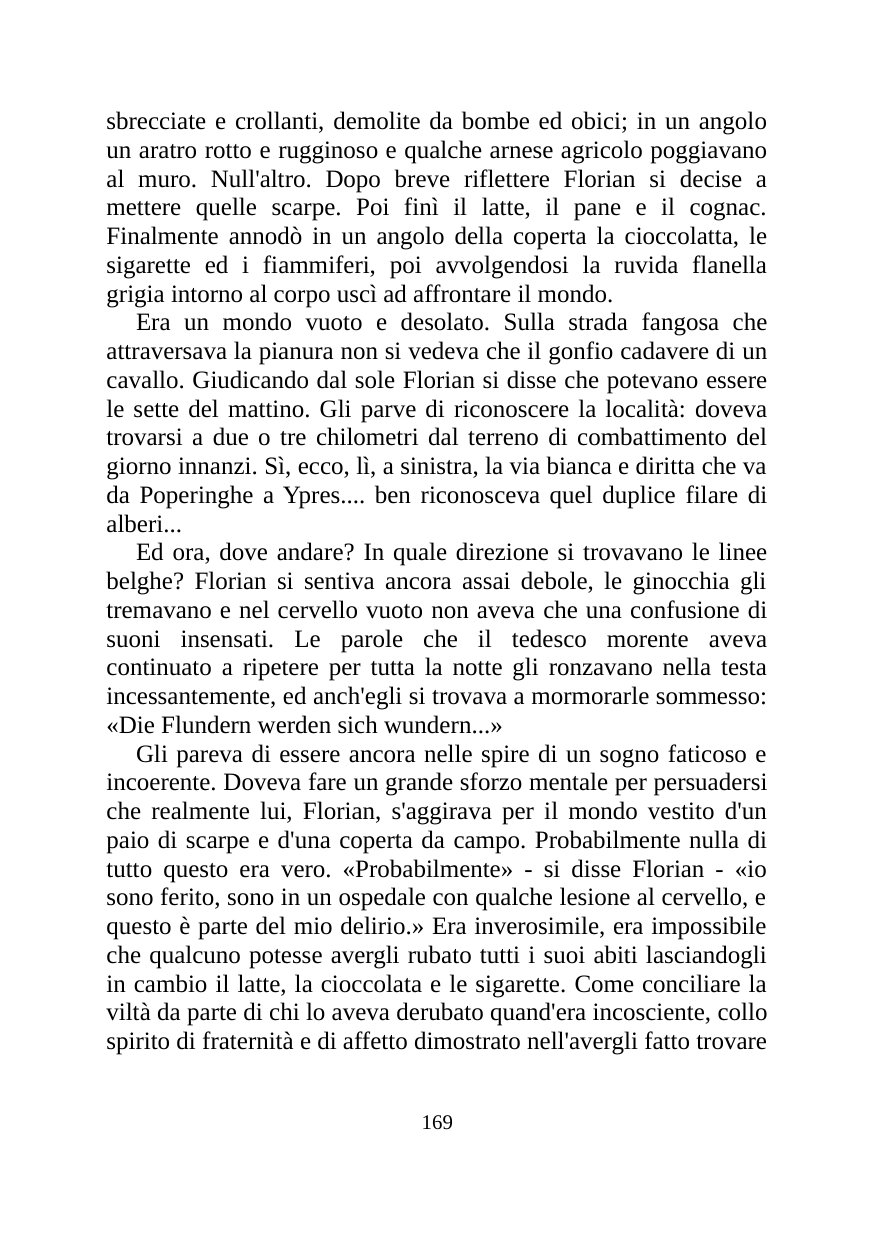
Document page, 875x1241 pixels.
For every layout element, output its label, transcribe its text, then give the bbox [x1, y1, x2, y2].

text Gli pareva di essere ancora nelle spire di un sogno faticoso e incoerente. Doveva fare un grande sforzo mentale per persuadersi che realmente lui, Florian, s'aggirava per il mondo vestito d'un paio di scarpe e d'una coperta da campo. Probabilmente nulla di tutto questo era vero. «Probabilmente» - si disse Florian - «io sono ferito, sono in un ospedale con qualche lesione al cervello, e questo è parte del mio delirio.» Era inverosimile, era impossibile che qualcuno potesse avergli rubato tutti i suoi abiti lasciandogli in cambio il latte, la cioccolata e le sigarette. Come conciliare la viltà da parte di chi lo aveva derubato quand'era incosciente, collo spirito di fraternità e di affetto dimostrato nell'avergli fatto trovare [106, 739, 768, 1055]
text Ed ora, dove andare? In quale direzione si trovavano le linee belghe? Florian si sentiva ancora assai debole, le ginocchia gli tremavano e nel cervello vuoto non aveva che una confusione di suoni insensati. Le parole che il tedesco morente aveva continuato a ripetere per tutta la notte gli ronzavano nella testa incessantemente, ed anch'egli si trovava a mormorarle sommesso: «Die Flundern werden sich wundern...» [106, 537, 768, 739]
text Era un mondo vuoto e desolato. Sulla strada fangosa che attraversava la pianura non si vedeva che il gonfio cadavere di un cavallo. Giudicando dal sole Florian si disse che potevano essere le sette del mattino. Gli parve di riconoscere la località: doveva trovarsi a due o tre chilometri dal terreno di combattimento del giorno innanzi. Sì, ecco, lì, a sinistra, la via bianca e diritta che va da Poperinghe a Ypres.... ben riconosceva quel duplice filare di alberi... [106, 307, 768, 537]
text sbrecciate e crollanti, demolite da bombe ed obici; in un angolo un aratro rotto e rugginoso e qualche arnese agricolo poggiavano al muro. Null'altro. Dopo breve riflettere Florian si decise a mettere quelle scarpe. Poi finì il latte, il pane e il cognac. Finalmente annodò in un angolo della coperta la cioccolatta, le sigarette ed i fiammiferi, poi avvolgendosi la ruvida flanella grigia intorno al corpo uscì ad affrontare il mondo. [106, 106, 768, 307]
